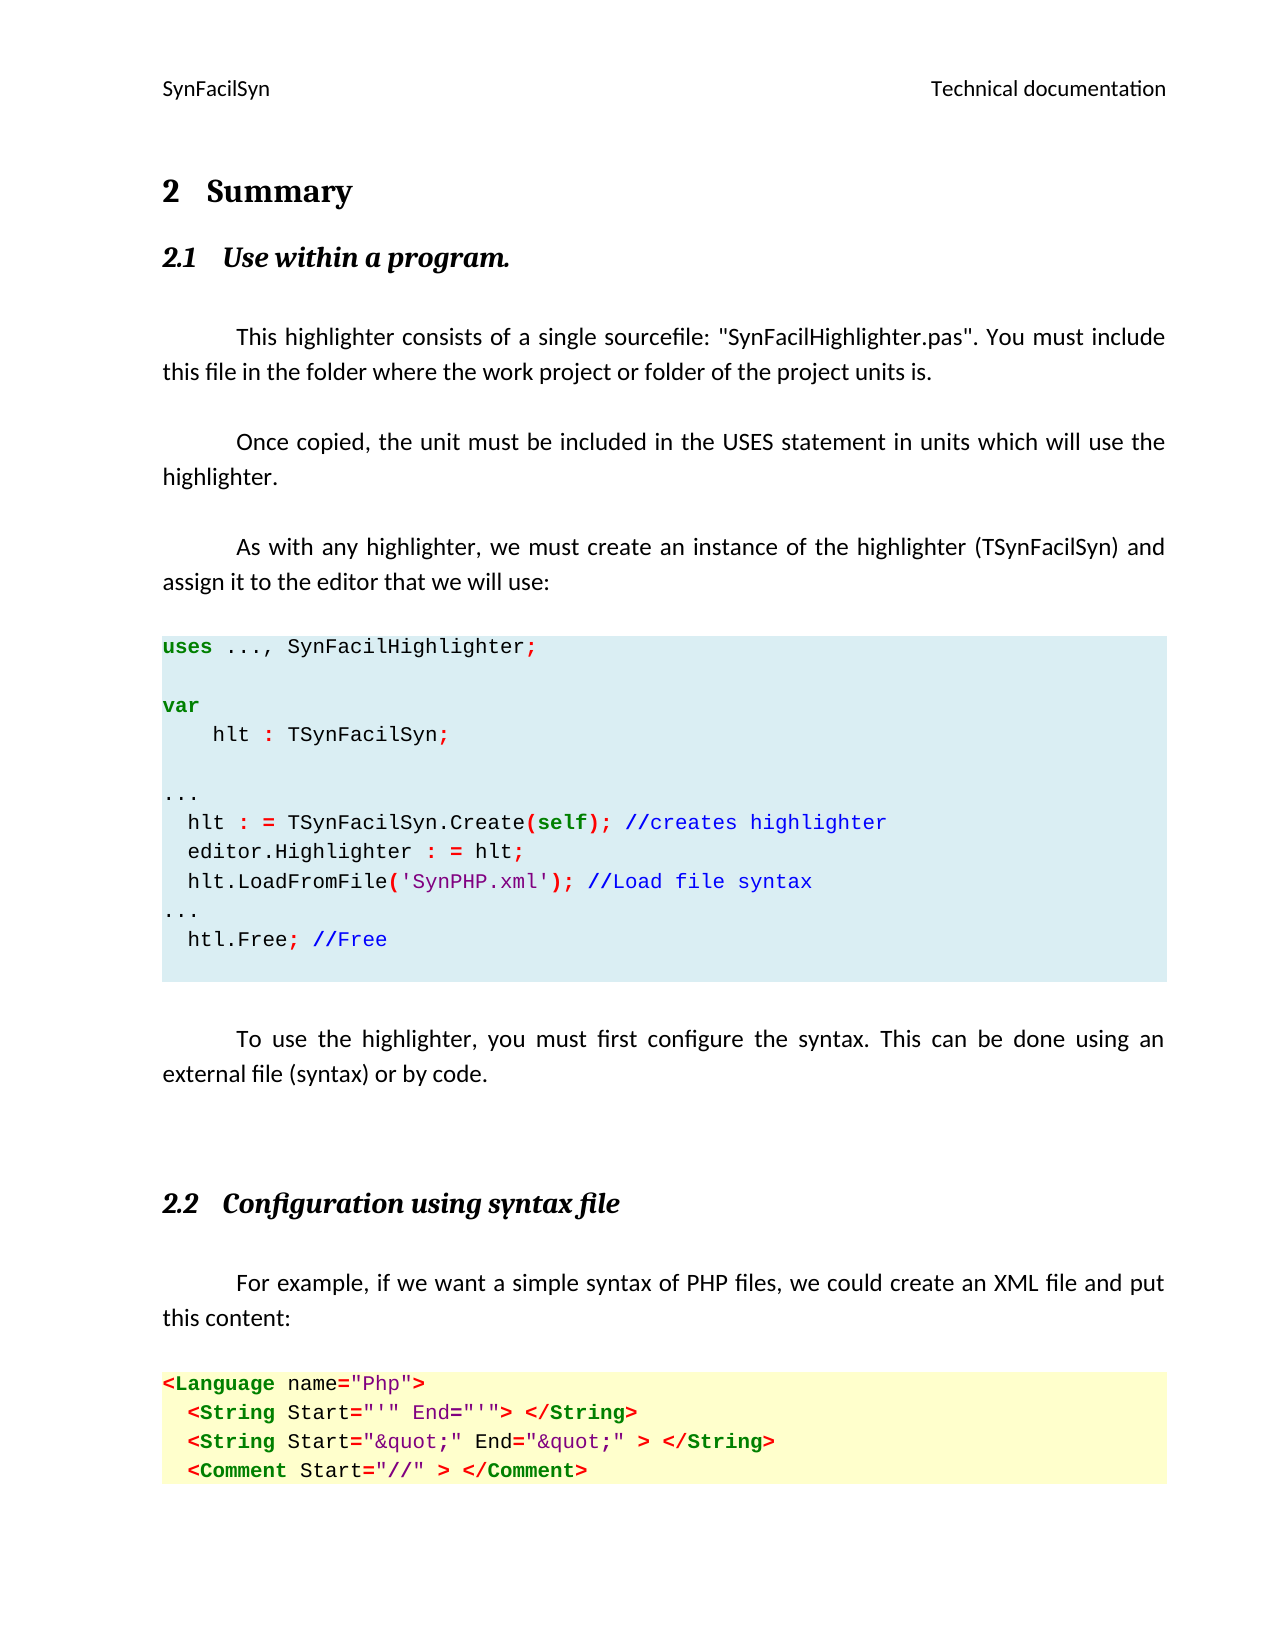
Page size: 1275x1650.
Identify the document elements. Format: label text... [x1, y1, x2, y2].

text To use the highlighter, you must first configure the syntax. This can be done using an external file (syntax) or by code. [162, 1023, 1167, 1088]
text As with any highlighter, we must create an instance of the highlighter (TSynFacilSyn) and assign it to the editor that we will use: [162, 531, 1167, 597]
subtitle Use within a program. [162, 242, 1167, 275]
text editor.Highlighter : = hlt; [162, 841, 1167, 865]
text <String Start="&quot;" End="&quot;" > </String> [162, 1431, 1167, 1455]
text htl.Free; //Free [162, 929, 1167, 953]
text ... [162, 783, 1167, 806]
text For example, if we want a simple syntax of PHP files, we could create an XML file and put this content: [162, 1267, 1167, 1333]
subtitle Configuration using syntax file [162, 1188, 1167, 1221]
text uses ..., SynFacilHighlighter; [162, 636, 1167, 660]
text <String Start="'" End="'"> </String> [162, 1402, 1167, 1425]
text var [162, 695, 1167, 719]
subtitle Summary [162, 173, 1167, 211]
text ... [162, 900, 1167, 923]
text <Comment Start="//" > </Comment> [162, 1460, 1167, 1484]
text <Language name="Php"> [162, 1372, 1167, 1396]
text hlt.LoadFromFile('SynPHP.xml'); //Load file syntax [162, 871, 1167, 894]
text This highlighter consists of a single sourcefile: "SynFacilHighlighter.pas". You must include this file in the folder where the work project or folder of the project units is. [162, 321, 1167, 387]
text hlt : = TSynFacilSyn.Create(self); //creates highlighter [162, 812, 1167, 836]
text Once copied, the unit must be included in the USES statement in units which will use the highlighter. [162, 426, 1167, 492]
text hlt : TSynFacilSyn; [162, 724, 1167, 748]
